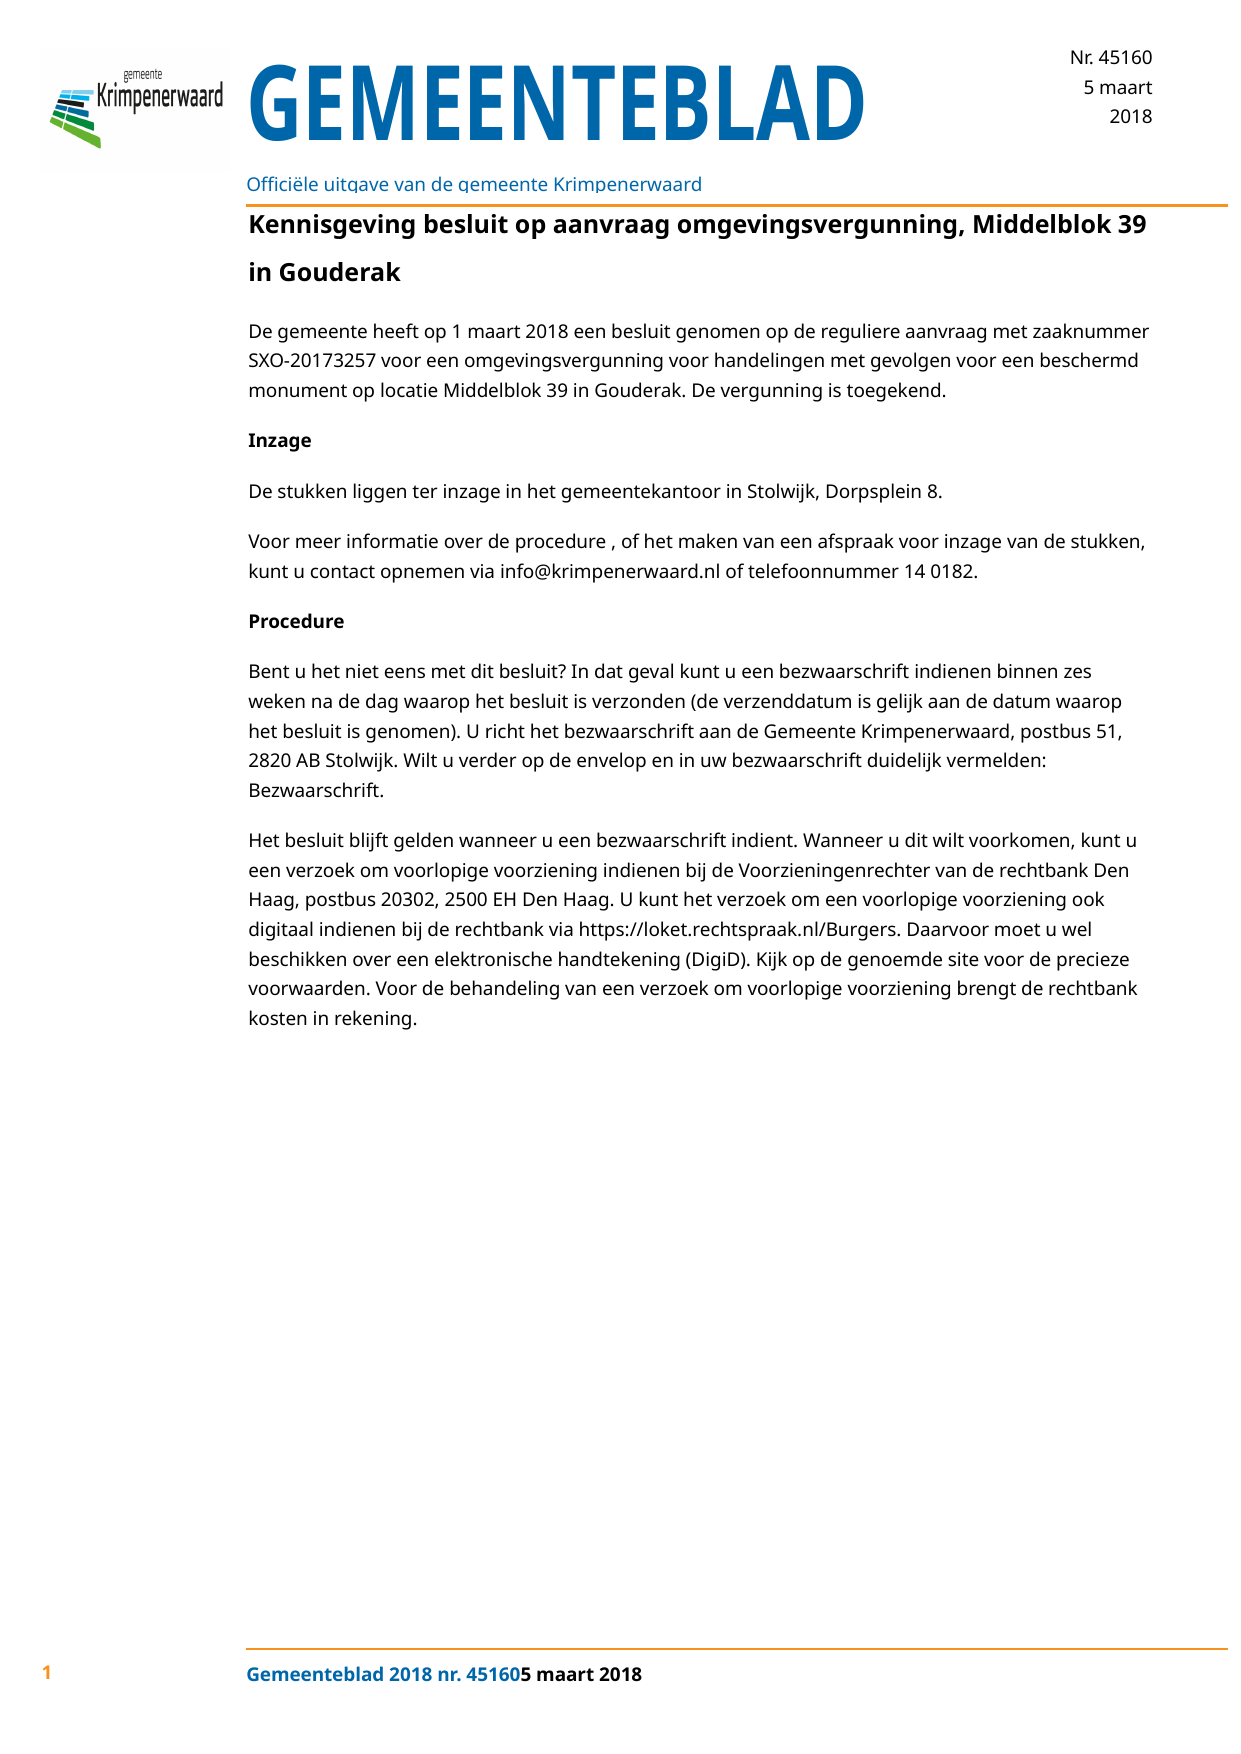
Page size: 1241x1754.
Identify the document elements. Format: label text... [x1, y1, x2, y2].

text Procedure [248, 608, 1152, 634]
text Bent u het niet eens met dit besluit? In dat geval kunt u een bezwaarschrift indienen binnen zes weken na de dag waarop het besluit is verzonden (de verzenddatum is gelijk aan de datum waarop het besluit is genomen). U richt het bezwaarschrift aan de Gemeente Krimpenerwaard, postbus 51, 2820 AB Stolwijk. Wilt u verder op de envelop en in uw bezwaarschrift duidelijk vermelden: Bezwaarschrift. [248, 659, 1152, 803]
picture [41, 47, 231, 172]
text De stukken liggen ter inzage in het gemeentekantoor in Stolwijk, Dorpsplein 8. [248, 478, 1152, 504]
text Kennisgeving besluit op aanvraag omgevingsvergunning, Middelblok 39 in Gouderak [248, 207, 1152, 288]
text Inzage [248, 427, 1152, 453]
text Het besluit blijft gelden wanneer u een bezwaarschrift indient. Wanneer u dit wilt voorkomen, kunt u een verzoek om voorlopige voorziening indienen bij de Voorzieningenrechter van de rechtbank Den Haag, postbus 20302, 2500 EH Den Haag. U kunt het verzoek om een voorlopige voorziening ook digitaal indienen bij de rechtbank via https://loket.rechtspraak.nl/Burgers. Daarvoor moet u wel beschikken over een elektronische handtekening (DigiD). Kijk op de genoemde site voor de precieze voorwaarden. Voor de behandeling van een verzoek om voorlopige voorziening brengt de rechtbank kosten in rekening. [248, 827, 1152, 1031]
text Voor meer informatie over de procedure , of het maken van een afspraak voor inzage van de stukken, kunt u contact opnemen via info@krimpenerwaard.nl of telefoonnummer 14 0182. [248, 528, 1152, 584]
text De gemeente heeft op 1 maart 2018 een besluit genomen op de reguliere aanvraag met zaaknummer SXO-20173257 voor een omgevingsvergunning voor handelingen met gevolgen voor een beschermd monument op locatie Middelblok 39 in Gouderak. De vergunning is toegekend. [248, 318, 1152, 403]
